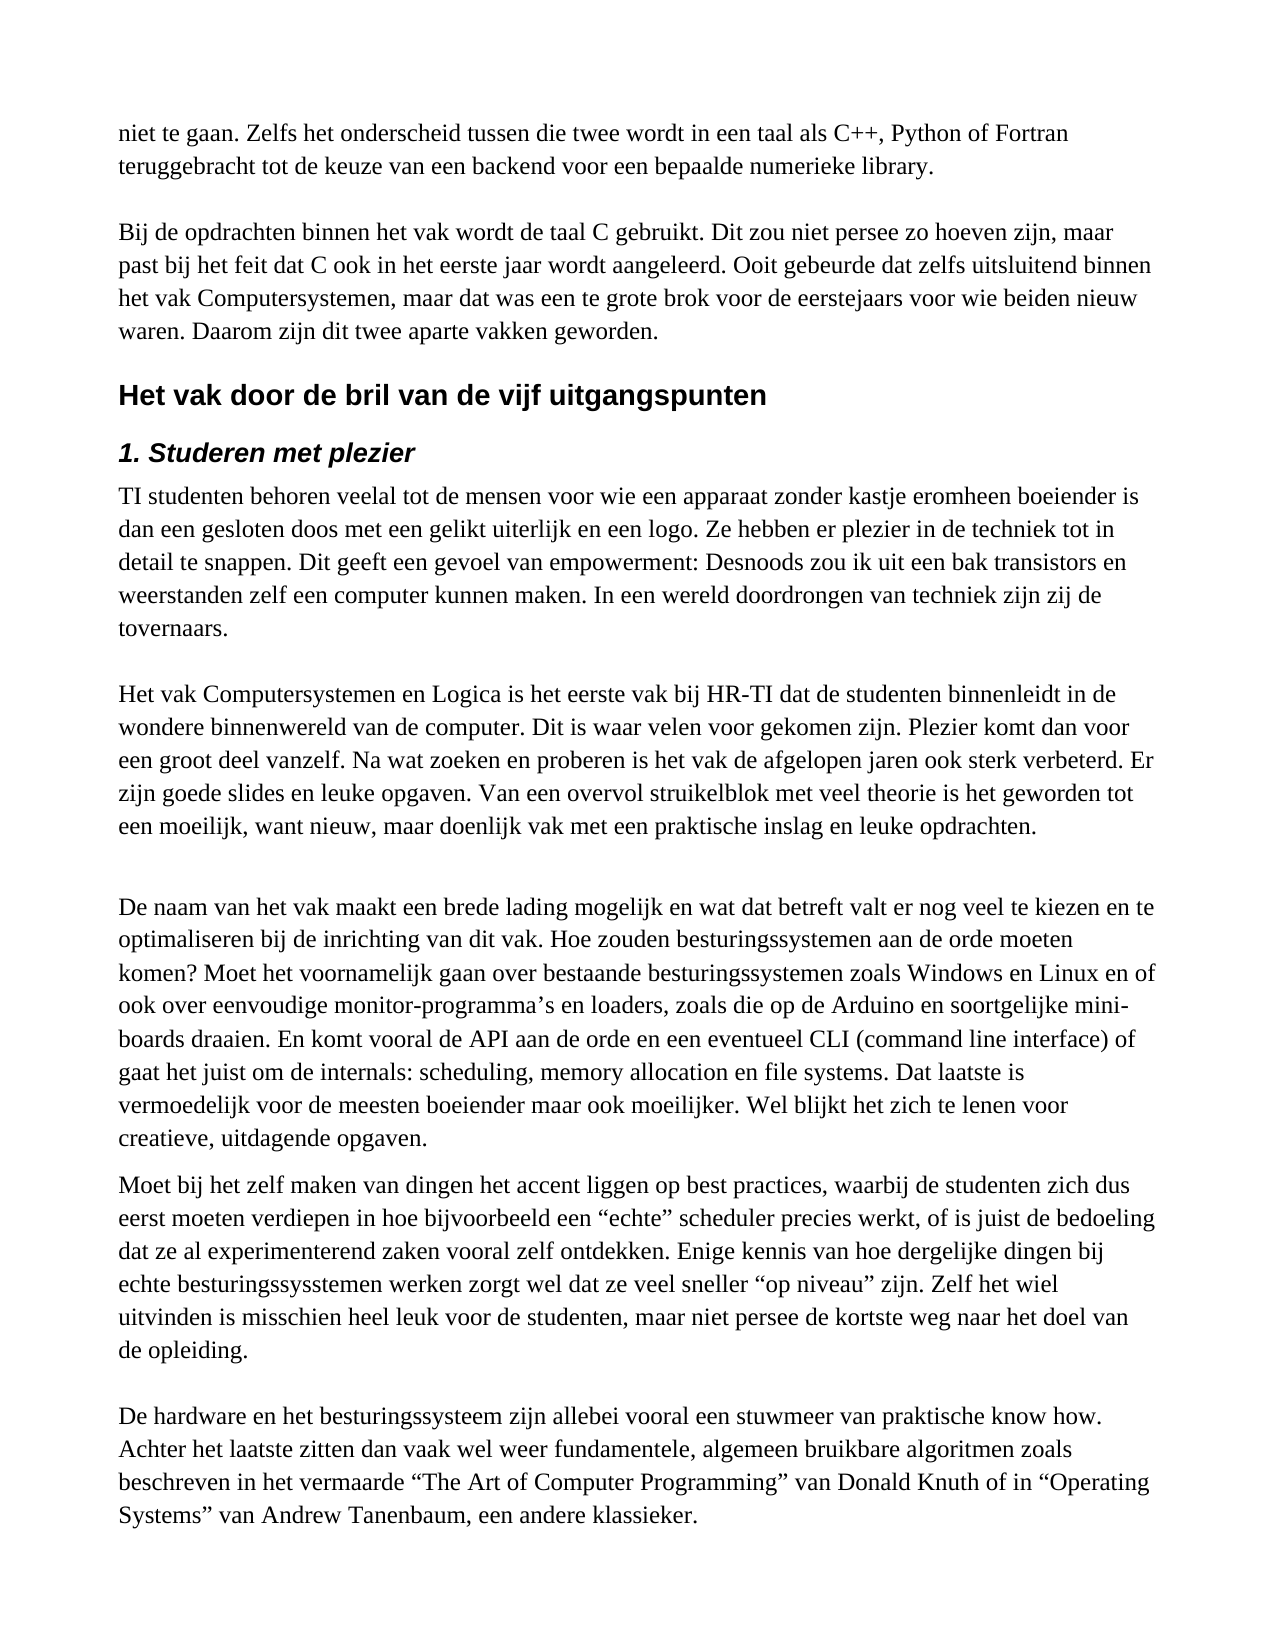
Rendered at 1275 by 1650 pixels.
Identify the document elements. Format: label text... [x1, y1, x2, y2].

subtitle 1. Studeren met plezier [118, 437, 1157, 468]
text Moet bij het zelf maken van dingen het accent liggen op best practices, waarbij de studenten zich dus eerst moeten verdiepen in hoe bijvoorbeeld een “echte” scheduler precies werkt, of is juist de bedoeling dat ze al experimenterend zaken vooral zelf ontdekken. Enige kennis van hoe dergelijke dingen bij echte besturingssysstemen werken zorgt wel dat ze veel sneller “op niveau” zijn. Zelf het wiel uitvinden is misschien heel leuk voor de studenten, maar niet persee de kortste weg naar het doel van de opleiding. De hardware en het besturingssysteem zijn allebei vooral een stuwmeer van praktische know how. Achter het laatste zitten dan vaak wel weer fundamentele, algemeen bruikbare algoritmen zoals beschreven in het vermaarde “The Art of Computer Programming” van Donald Knuth of in “Operating Systems” van Andrew Tanenbaum, een andere klassieker. [118, 1170, 1157, 1529]
text De naam van het vak maakt een brede lading mogelijk en wat dat betreft valt er nog veel te kiezen en te optimaliseren bij de inrichting van dit vak. Hoe zouden besturingssystemen aan de orde moeten komen? Moet het voornamelijk gaan over bestaande besturingssystemen zoals Windows en Linux en of ook over eenvoudige monitor-programma’s en loaders, zoals die op de Arduino en soortgelijke mini-boards draaien. En komt vooral de API aan de orde en een eventueel CLI (command line interface) of gaat het juist om de internals: scheduling, memory allocation en file systems. Dat laatste is vermoedelijk voor de meesten boeiender maar ook moeilijker. Wel blijkt het zich te lenen voor creatieve, uitdagende opgaven. [118, 892, 1157, 1151]
text TI studenten behoren veelal tot de mensen voor wie een apparaat zonder kastje eromheen boeiender is dan een gesloten doos met een gelikt uiterlijk en een logo. Ze hebben er plezier in de techniek tot in detail te snappen. Dit geeft een gevoel van empowerment: Desnoods zou ik uit een bak transistors en weerstanden zelf een computer kunnen maken. In een wereld doordrongen van techniek zijn zij de tovernaars. Het vak Computersystemen en Logica is het eerste vak bij HR-TI dat de studenten binnenleidt in de wondere binnenwereld van de computer. Dit is waar velen voor gekomen zijn. Plezier komt dan voor een groot deel vanzelf. Na wat zoeken en proberen is het vak de afgelopen jaren ook sterk verbeterd. Er zijn goede slides en leuke opgaven. Van een overvol struikelblok met veel theorie is het geworden tot een moeilijk, want nieuw, maar doenlijk vak met een praktische inslag en leuke opdrachten. [118, 481, 1157, 873]
subtitle Het vak door de bril van de vijf uitgangspunten [118, 378, 1157, 412]
text niet te gaan. Zelfs het onderscheid tussen die twee wordt in een taal als C++, Python of Fortran teruggebracht tot de keuze van een backend voor een bepaalde numerieke library. Bij de opdrachten binnen het vak wordt de taal C gebruikt. Dit zou niet persee zo hoeven zijn, maar past bij het feit dat C ook in het eerste jaar wordt aangeleerd. Ooit gebeurde dat zelfs uitsluitend binnen het vak Computersystemen, maar dat was een te grote brok voor de eerstejaars voor wie beiden nieuw waren. Daarom zijn dit twee aparte vakken geworden. [118, 118, 1157, 345]
